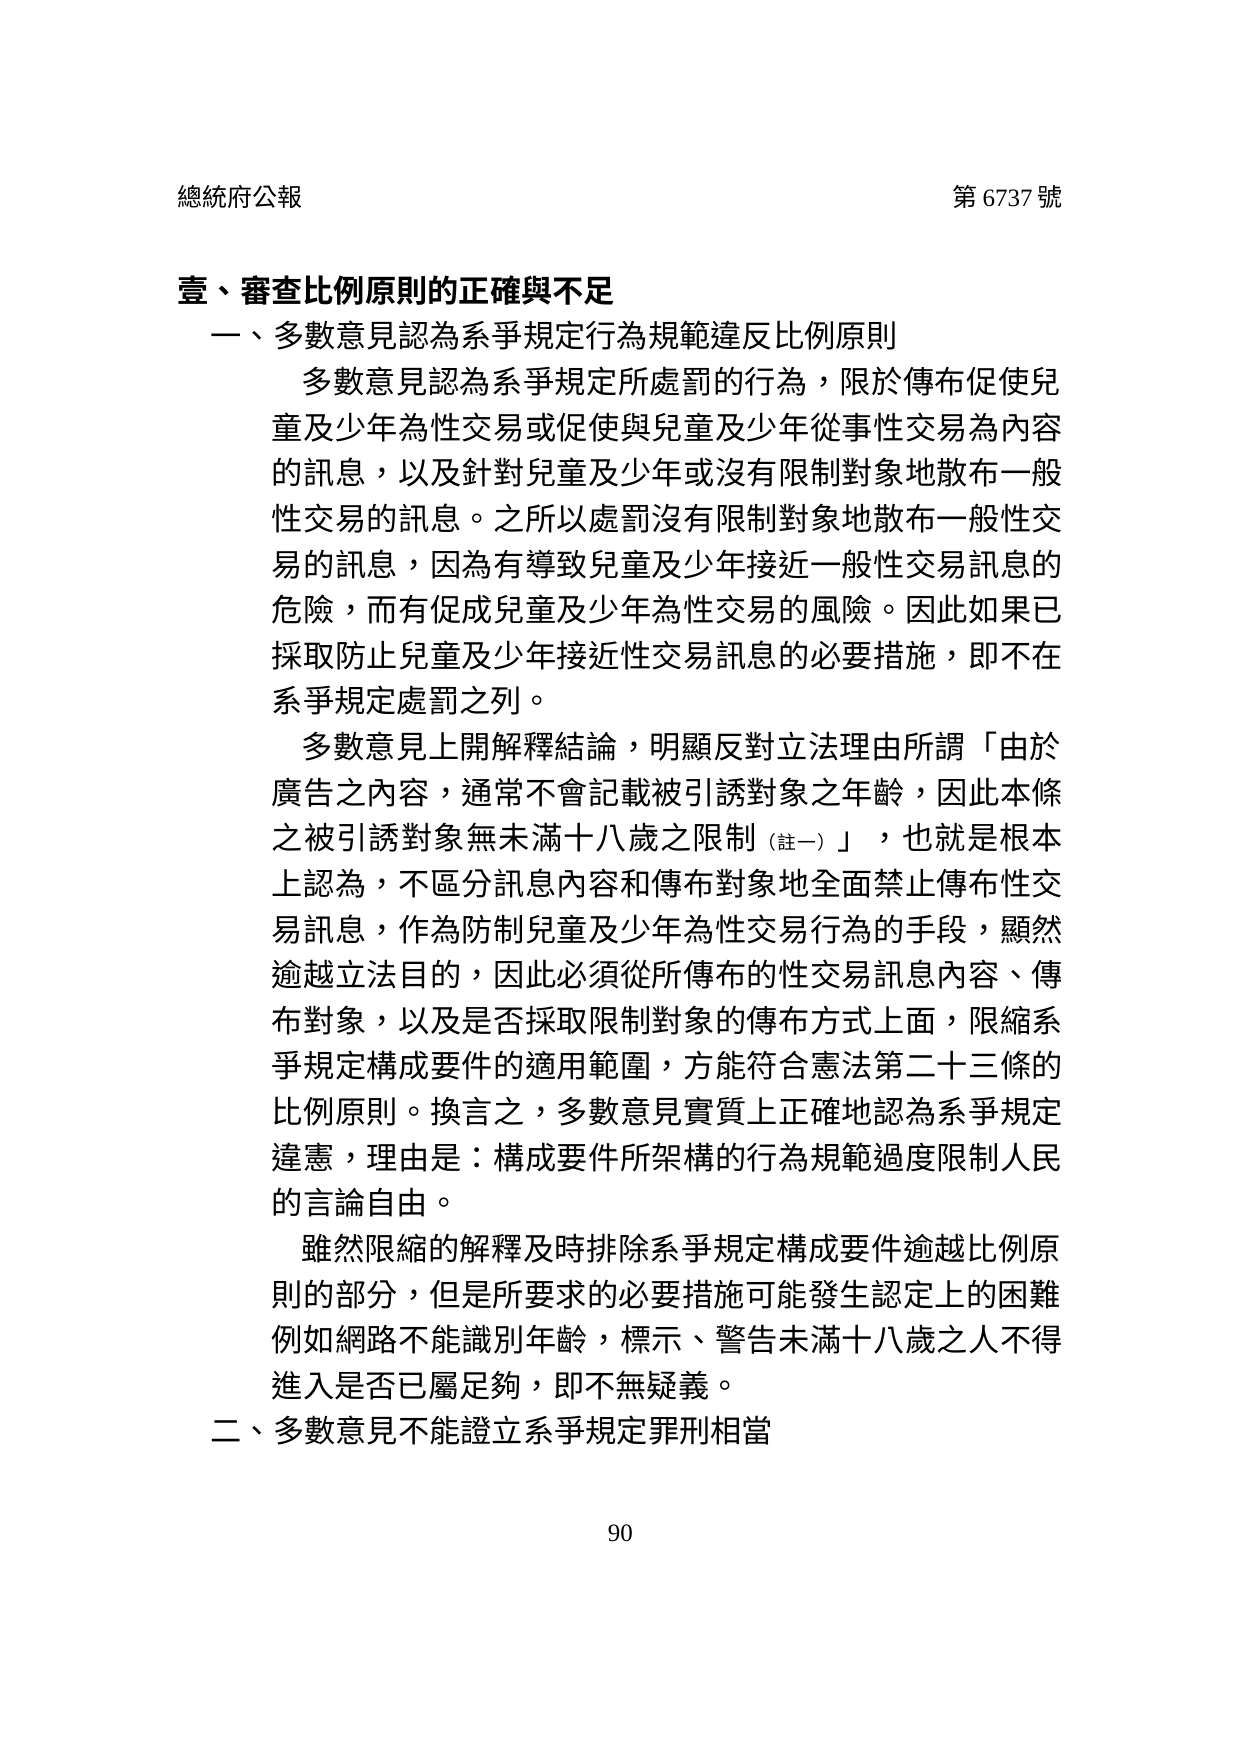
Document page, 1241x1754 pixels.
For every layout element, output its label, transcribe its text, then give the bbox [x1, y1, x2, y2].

text 壹、審查比例原則的正確與不足 [177, 266, 1063, 311]
text 多數意見上開解釋結論，明顯反對立法理由所謂「由於廣告之內容，通常不會記載被引誘對象之年齡，因此本條之被引誘對象無未滿十八歲之限制（註一）」，也就是根本上認為，不區分訊息內容和傳布對象地全面禁止傳布性交易訊息，作為防制兒童及少年為性交易行為的手段，顯然逾越立法目的，因此必須從所傳布的性交易訊息內容、傳布對象，以及是否採取限制對象的傳布方式上面，限縮系爭規定構成要件的適用範圍，方能符合憲法第二十三條的比例原則。換言之，多數意見實質上正確地認為系爭規定違憲，理由是：構成要件所架構的行為規範過度限制人民的言論自由。 [272, 722, 1063, 1224]
text 多數意見認為系爭規定所處罰的行為，限於傳布促使兒童及少年為性交易或促使與兒童及少年從事性交易為內容的訊息，以及針對兒童及少年或沒有限制對象地散布一般性交易的訊息。之所以處罰沒有限制對象地散布一般性交易的訊息，因為有導致兒童及少年接近一般性交易訊息的危險，而有促成兒童及少年為性交易的風險。因此如果已採取防止兒童及少年接近性交易訊息的必要措施，即不在系爭規定處罰之列。 [272, 357, 1063, 722]
text 一、多數意見認為系爭規定行為規範違反比例原則 [210, 311, 1063, 357]
text 雖然限縮的解釋及時排除系爭規定構成要件逾越比例原則的部分，但是所要求的必要措施可能發生認定上的困難，例如網路不能識別年齡，標示、警告未滿十八歲之人不得進入是否已屬足夠，即不無疑義。 [272, 1224, 1063, 1406]
text 二、多數意見不能證立系爭規定罪刑相當 [210, 1406, 1063, 1452]
